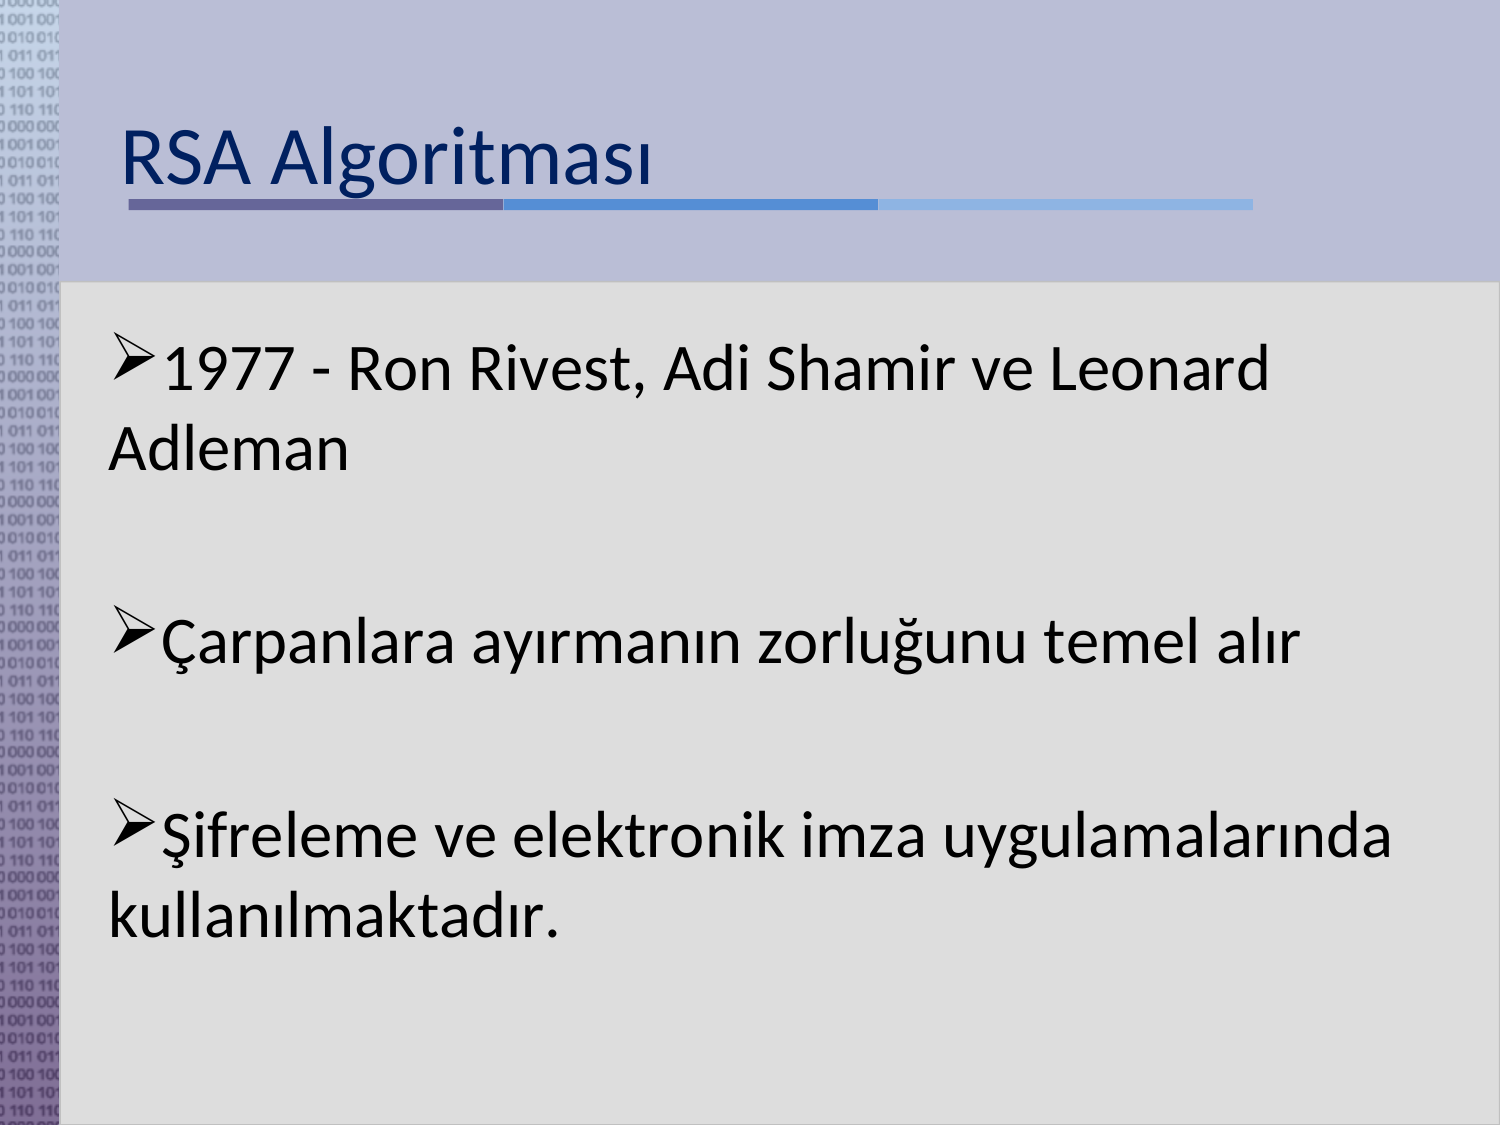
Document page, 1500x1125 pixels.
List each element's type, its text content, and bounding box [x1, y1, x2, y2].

text_box 1977 - Ron Rivest, Adi Shamir ve Leonard Adleman Çarpanlara ayırmanın zorluğunu temel alır Şifreleme ve elektronik imza uygulamalarında kullanılmaktadır. [93, 316, 1444, 1043]
text_box RSA Algoritması [105, 93, 1407, 210]
picture [0, 0, 60, 1125]
